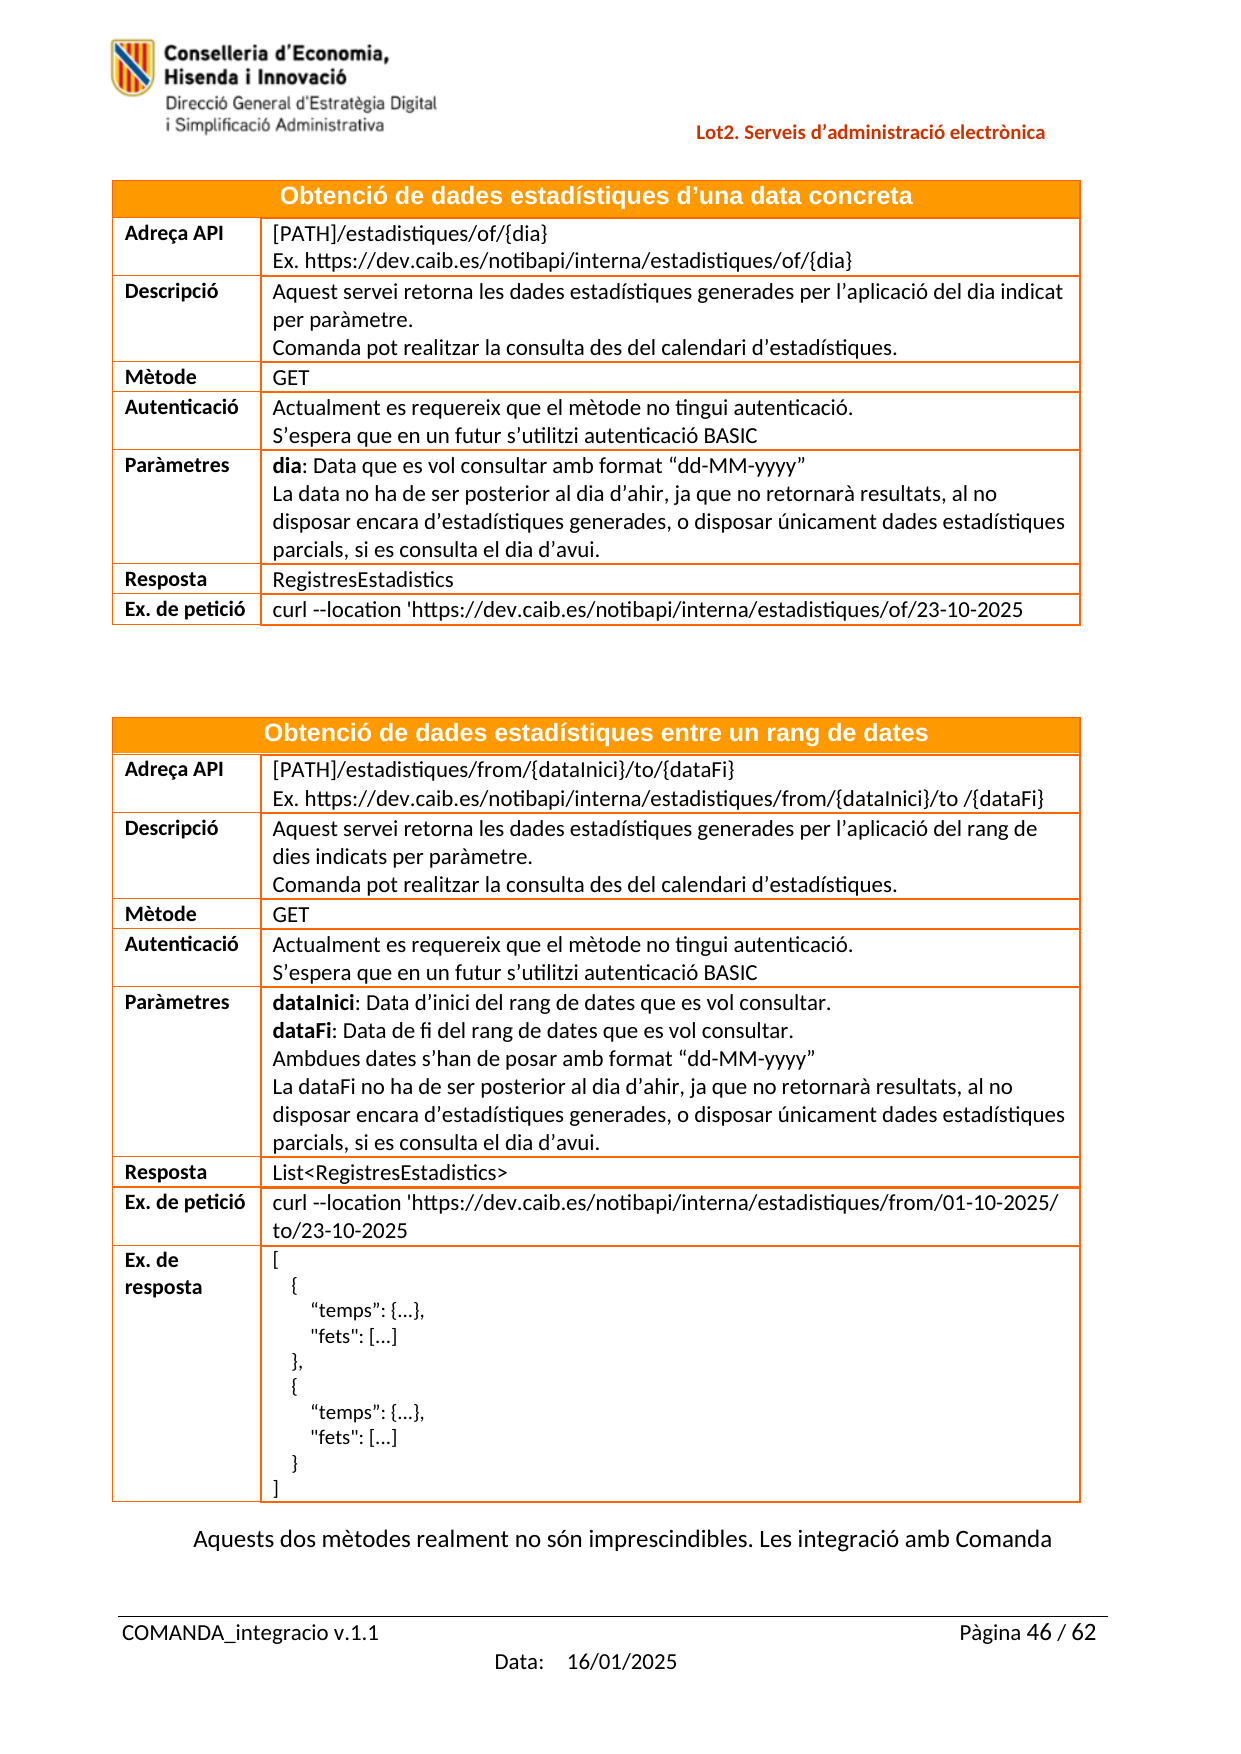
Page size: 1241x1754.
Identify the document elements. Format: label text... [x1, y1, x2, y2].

table_cell Mètode [113, 362, 260, 391]
table_cell curl --location 'https://dev.caib.es/notibapi/interna/estadistiques/from/01-10-2025/to/23-10-2025 [262, 1189, 1079, 1244]
table_cell Autenticació [113, 929, 260, 986]
table_cell Actualment es requereix que el mètode no tingui autenticació. S’espera que en un futur s’utilitzi autenticació BASIC [262, 930, 1079, 986]
table_cell Descripció [113, 276, 260, 361]
table_cell dataInici: Data d’inici del rang de dates que es vol consultar. dataFi: Data de fi del rang de dates que es vol consultar. Ambdues dates s’han de posar amb format “dd-MM-yyyy” La dataFi no ha de ser posterior al dia d’ahir, ja que no retornarà resultats, al no disposar encara d’estadístiques generades, o disposar únicament dades estadístiques parcials, si es consulta el dia d’avui. [262, 988, 1079, 1156]
table_cell Ex. de resposta [113, 1246, 260, 1501]
table_cell Ex. de petició [113, 594, 260, 623]
table_cell Aquest servei retorna les dades estadístiques generades per l’aplicació del rang de dies indicats per paràmetre. Comanda pot realitzar la consulta des del calendari d’estadístiques. [262, 814, 1079, 898]
table_cell GET [262, 900, 1079, 928]
picture [100, 26, 467, 156]
table_cell Adreça API [113, 755, 260, 812]
table_cell Autenticació [113, 392, 260, 449]
table_cell Paràmetres [113, 987, 260, 1156]
table_cell [PATH]/estadistiques/of/{dia} Ex. https://dev.caib.es/notibapi/interna/estadistiques/of/{dia} [262, 219, 1079, 275]
table_cell [ { “temps”: {...}, "fets": [...] }, { “temps”: {...}, "fets": [...] } ] [262, 1247, 1079, 1501]
list Aquests dos mètodes realment no són imprescindibles. Les integració amb Comanda [118, 1524, 1122, 1554]
table_cell GET [262, 363, 1079, 391]
table_cell Mètode [113, 899, 260, 928]
table_cell dia: Data que es vol consultar amb format “dd-MM-yyyy” La data no ha de ser posterior al dia d’ahir, ja que no retornarà resultats, al no disposar encara d’estadístiques generades, o disposar únicament dades estadístiques parcials, si es consulta el dia d’avui. [262, 451, 1079, 563]
table_cell Adreça API [113, 218, 260, 275]
table_cell Resposta [113, 564, 260, 593]
table_cell RegistresEstadistics [262, 565, 1079, 593]
table_cell Actualment es requereix que el mètode no tingui autenticació. S’espera que en un futur s’utilitzi autenticació BASIC [262, 393, 1079, 449]
table_cell List<RegistresEstadistics> [262, 1158, 1079, 1186]
table_cell [PATH]/estadistiques/from/{dataInici}/to/{dataFi} Ex. https://dev.caib.es/notibapi/interna/estadistiques/from/{dataInici}/to /{dataFi} [262, 756, 1079, 812]
table_cell Ex. de petició [113, 1188, 260, 1244]
table_header Obtenció de dades estadístiques d’una data concreta [113, 181, 1079, 217]
table_cell Resposta [113, 1157, 260, 1186]
table_cell curl --location 'https://dev.caib.es/notibapi/interna/estadistiques/of/23-10-2025 [262, 595, 1079, 623]
table_cell Descripció [113, 813, 260, 898]
table_cell Aquest servei retorna les dades estadístiques generades per l’aplicació del dia indicat per paràmetre. Comanda pot realitzar la consulta des del calendari d’estadístiques. [262, 277, 1079, 361]
table_cell Paràmetres [113, 450, 260, 563]
table_header Obtenció de dades estadístiques entre un rang de dates [113, 718, 1079, 753]
